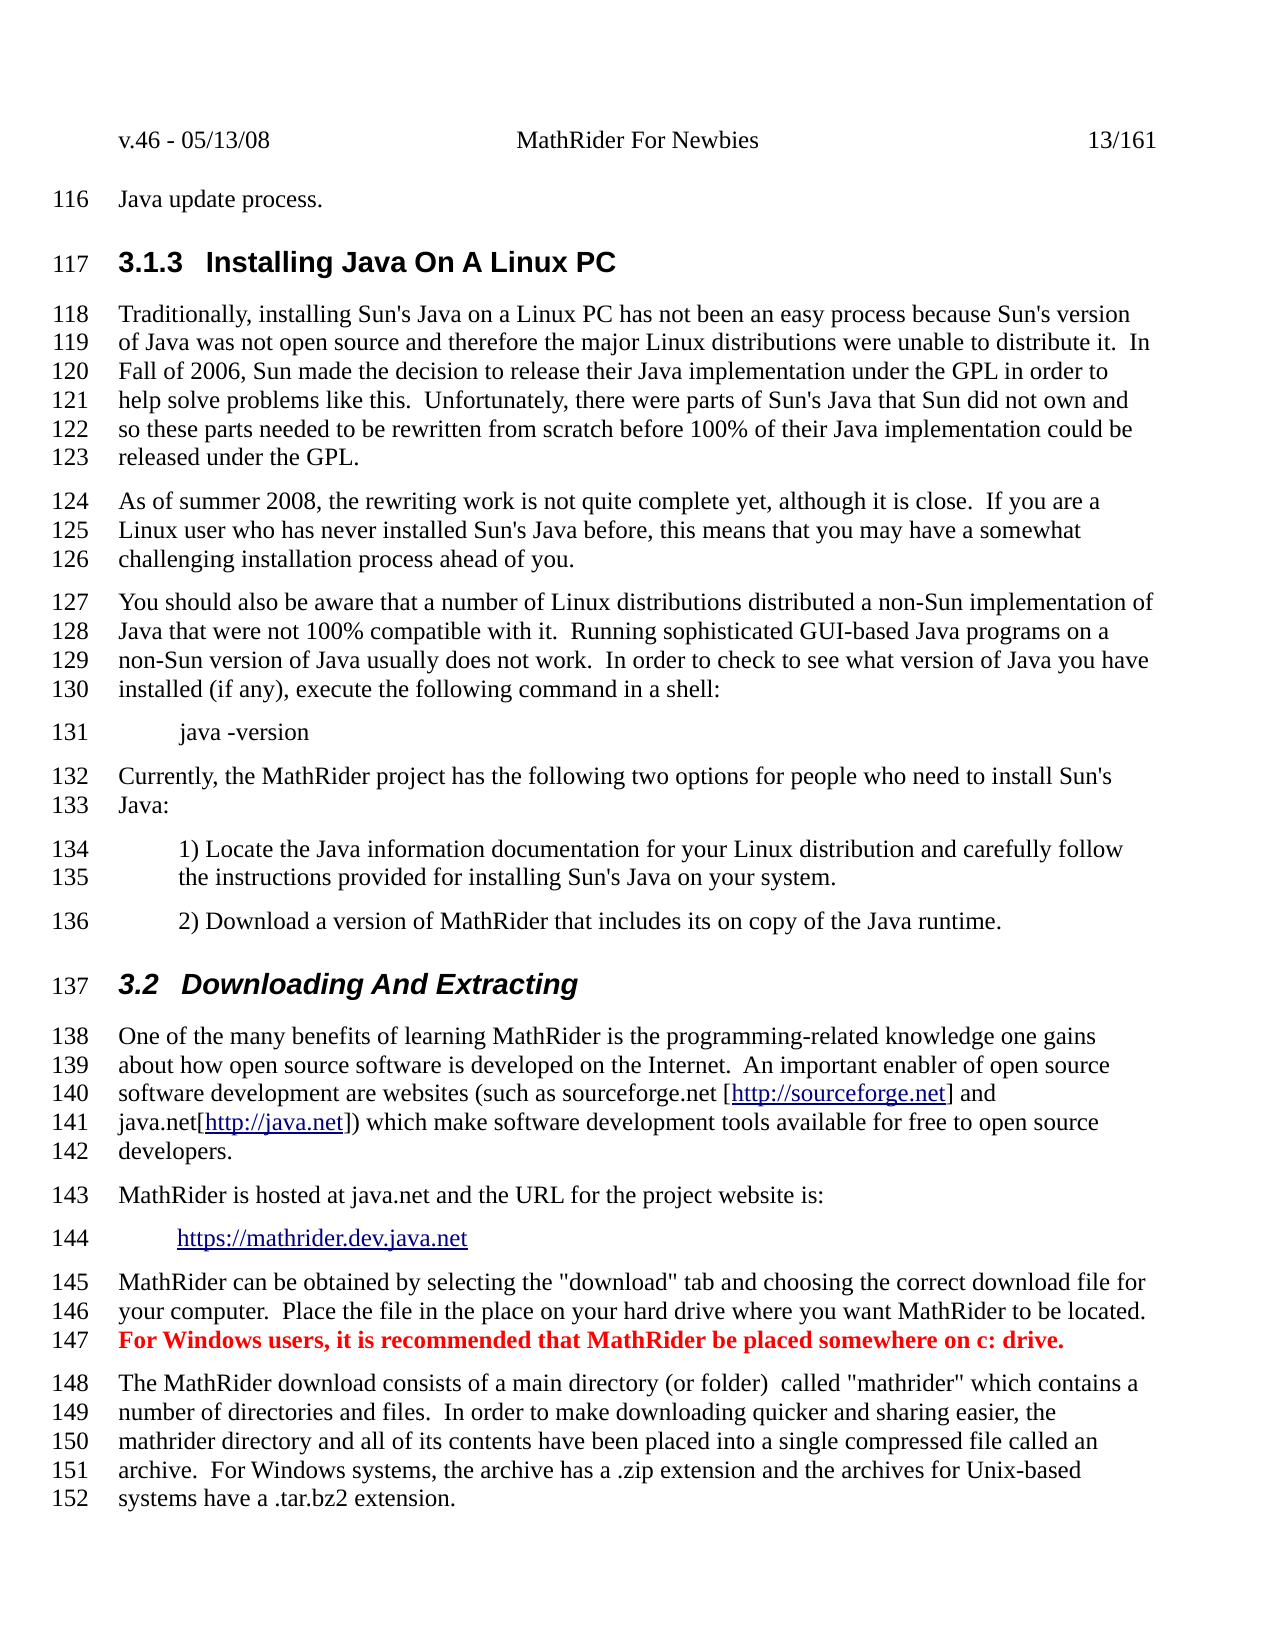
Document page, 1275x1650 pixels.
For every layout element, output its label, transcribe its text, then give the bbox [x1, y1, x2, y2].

text As of summer 2008, the rewriting work is not quite complete yet, although it is close. If you are a Linux user who has never installed Sun's Java before, this means that you may have a somewhat challenging installation process ahead of you. [118, 486, 1157, 572]
text MathRider is hosted at java.net and the URL for the project website is: [118, 1180, 1157, 1208]
text https://mathrider.dev.java.net [177, 1223, 1157, 1252]
text Traditionally, installing Sun's Java on a Linux PC has not been an easy process because Sun's version of Java was not open source and therefore the major Linux distributions were unable to distribute it. In Fall of 2006, Sun made the decision to release their Java implementation under the GPL in order to help solve problems like this. Unfortunately, there were parts of Sun's Java that Sun did not own and so these parts needed to be rewritten from scratch before 100% of their Java implementation could be released under the GPL. [118, 299, 1157, 471]
subtitle Installing Java On A Linux PC [118, 245, 1157, 279]
subtitle Downloading And Extracting [118, 967, 1157, 1001]
text Currently, the MathRider project has the following two options for people who need to install Sun's Java: [118, 761, 1157, 819]
text java -version [179, 717, 1157, 746]
text The MathRider download consists of a main directory (or folder) called "mathrider" which contains a number of directories and files. In order to make downloading quicker and sharing easier, the mathrider directory and all of its contents have been placed into a single compressed file called an archive. For Windows systems, the archive has a .zip extension and the archives for Unix-based systems have a .tar.bz2 extension. [118, 1368, 1157, 1512]
text You should also be aware that a number of Linux distributions distributed a non-Sun implementation of Java that were not 100% compatible with it. Running sophisticated GUI-based Java programs on a non-Sun version of Java usually does not work. In order to check to see what version of Java you have installed (if any), execute the following command in a shell: [118, 587, 1157, 702]
text 1) Locate the Java information documentation for your Linux distribution and carefully follow the instructions provided for installing Sun's Java on your system. [178, 834, 1157, 891]
text 2) Download a version of MathRider that includes its on copy of the Java runtime. [178, 906, 1157, 935]
text MathRider can be obtained by selecting the "download" tab and choosing the correct download file for your computer. Place the file in the place on your hard drive where you want MathRider to be located. For Windows users, it is recommended that MathRider be placed somewhere on c: drive. [118, 1267, 1157, 1353]
text Java update process. [118, 184, 1157, 213]
text One of the many benefits of learning MathRider is the programming-related knowledge one gains about how open source software is developed on the Internet. An important enabler of open source software development are websites (such as sourceforge.net [http://sourceforge.net] and java.net[http://java.net]) which make software development tools available for free to open source developers. [118, 1021, 1157, 1165]
